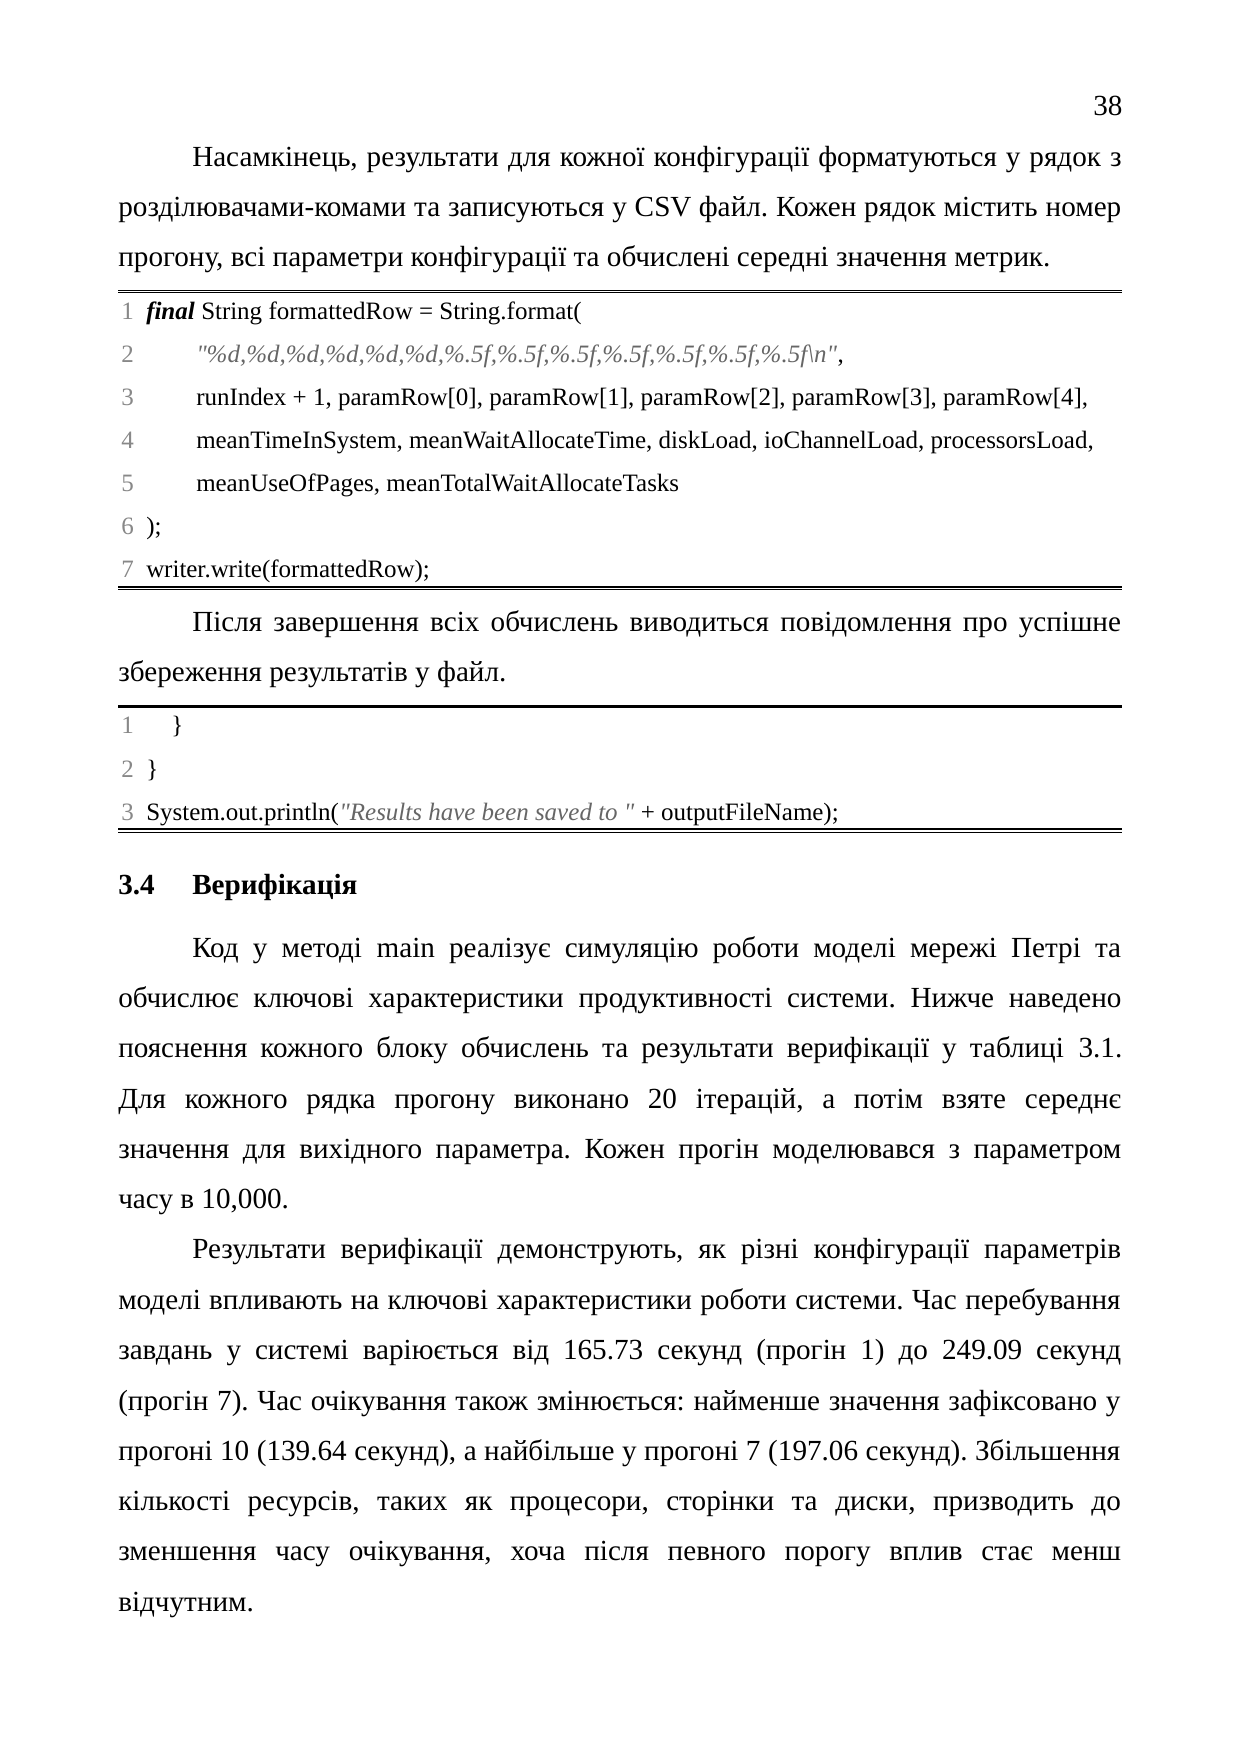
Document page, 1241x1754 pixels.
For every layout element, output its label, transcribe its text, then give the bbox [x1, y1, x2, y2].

subtitle Верифікація [118, 867, 1122, 901]
text 3 System.out.println("Results have been saved to " + outputFileName); [118, 791, 1122, 828]
text 1 } [118, 708, 1122, 739]
text Після завершення всіх обчислень виводиться повідомлення про успішне збереження результатів у файл. [118, 604, 1122, 688]
text 7 writer.write(formattedRow); [118, 548, 1122, 586]
text 6 ); [118, 505, 1122, 540]
text Насамкінець, результати для кожної конфігурації форматуються у рядок з розділювачами-комами та записуються у CSV файл. Кожен рядок містить номер прогону, всі параметри конфігурації та обчислені середні значення метрик. [118, 139, 1122, 273]
text 3 runIndex + 1, paramRow[0], paramRow[1], paramRow[2], paramRow[3], paramRow[4], [118, 376, 1122, 411]
text 2 } [118, 748, 1122, 782]
text 1 final String formattedRow = String.format( [118, 293, 1122, 324]
text 5 meanUseOfPages, meanTotalWaitAllocateTasks [118, 462, 1122, 497]
text 4 meanTimeInSystem, meanWaitAllocateTime, diskLoad, ioChannelLoad, processorsLoad, [118, 419, 1122, 454]
text Результати верифікації демонструють, як різні конфігурації параметрів моделі впливають на ключові характеристики роботи системи. Час перебування завдань у системі варіюється від 165.73 секунд (прогін 1) до 249.09 секунд (прогін 7). Час очікування також змінюється: найменше значення зафіксовано у прогоні 10 (139.64 секунд), а найбільше у прогоні 7 (197.06 секунд). Збільшення кількості ресурсів, таких як процесори, сторінки та диски, призводить до зменшення часу очікування, хоча після певного порогу вплив стає менш відчутним. [118, 1232, 1122, 1617]
text Код у методі main реалізує симуляцію роботи моделі мережі Петрі та обчислює ключові характеристики продуктивності системи. Нижче наведено пояснення кожного блоку обчислень та результати верифікації у таблиці 3.1. Для кожного рядка прогону виконано 20 ітерацій, а потім взяте середнє значення для вихідного параметра. Кожен прогін моделювався з параметром часу в 10,000. [118, 930, 1122, 1215]
text 2 "%d,%d,%d,%d,%d,%d,%.5f,%.5f,%.5f,%.5f,%.5f,%.5f,%.5f\n", [118, 333, 1122, 368]
